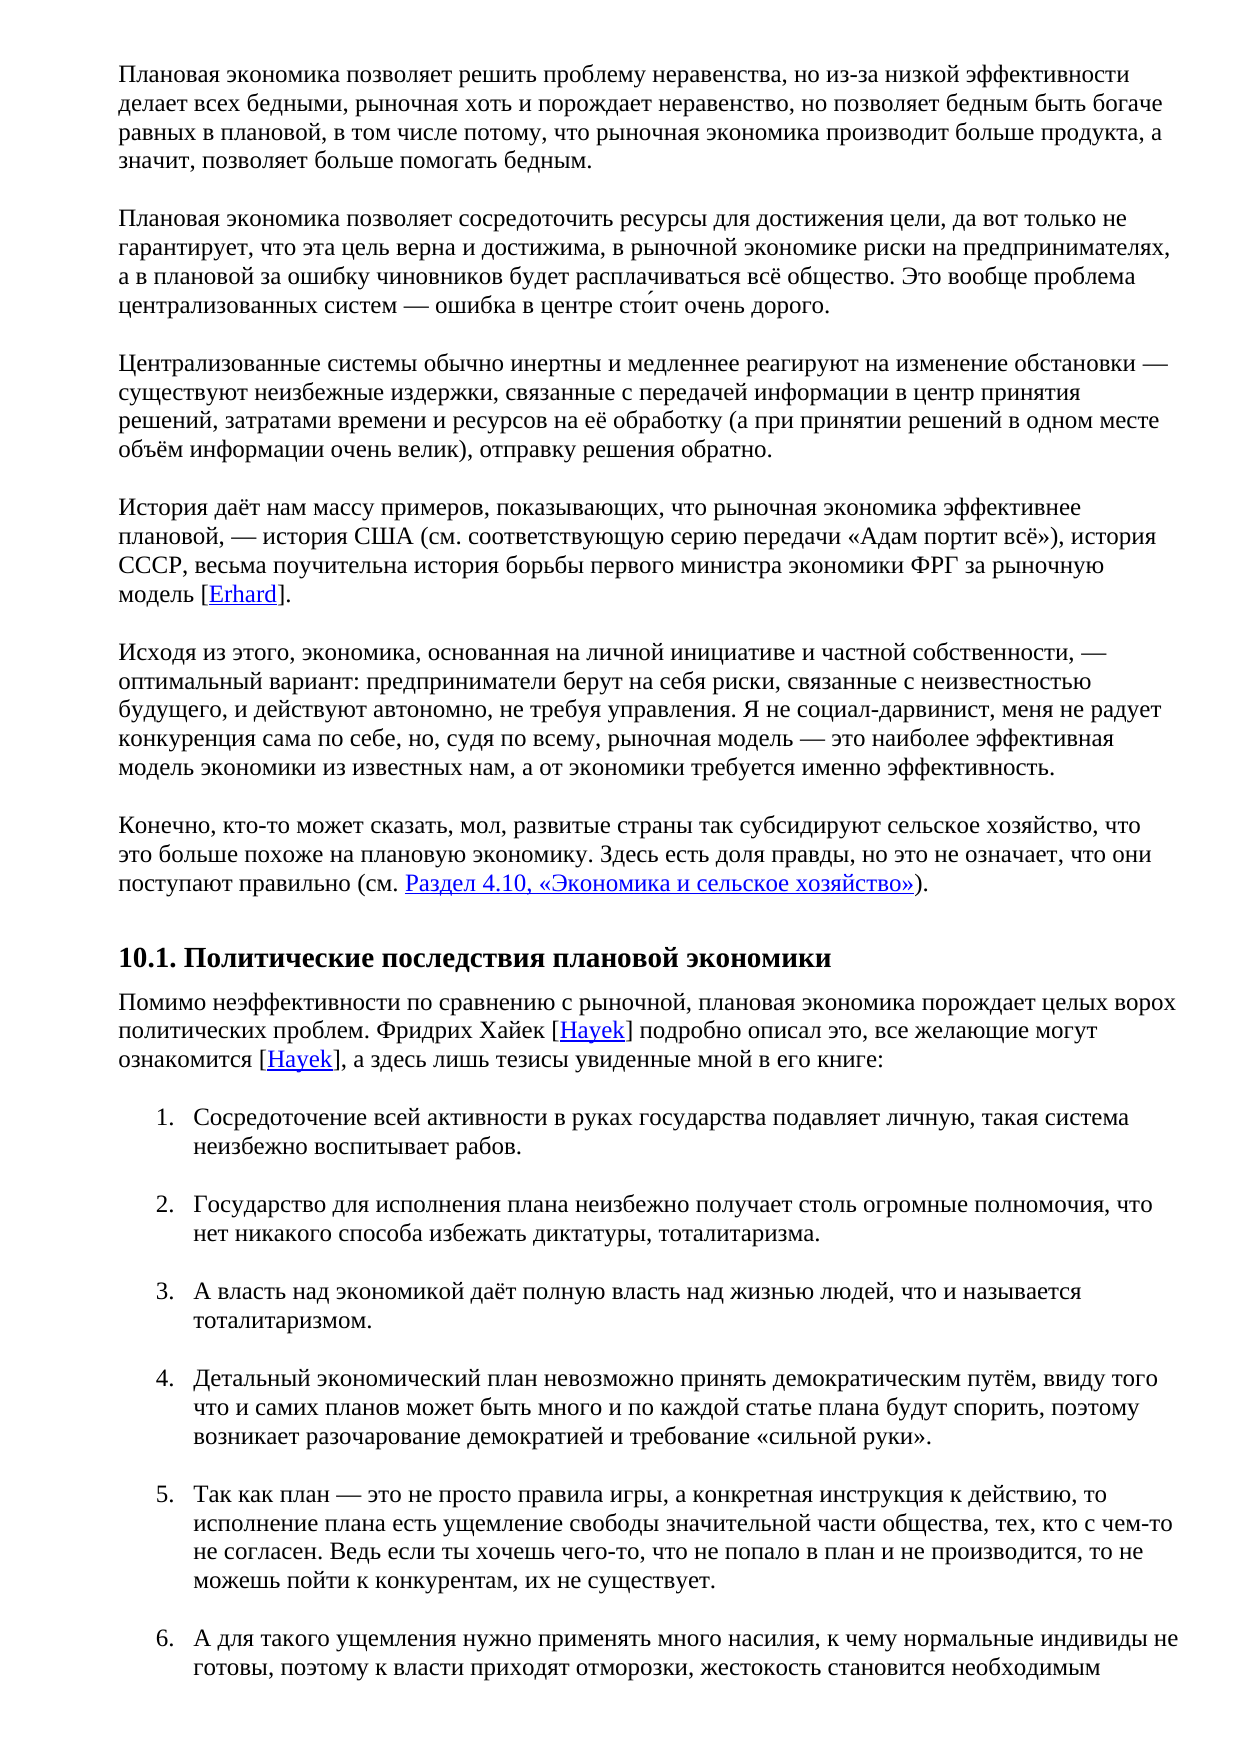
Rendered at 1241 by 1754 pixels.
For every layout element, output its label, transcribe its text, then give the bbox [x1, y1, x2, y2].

text Плановая экономика позволяет сосредоточить ресурсы для достижения цели, да вот только не гарантирует, что эта цель верна и достижима, в рыночной экономике риски на предпринимателях, а в плановой за ошибку чиновников будет расплачиваться всё общество. Это вообще проблема централизованных систем — ошибка в центре сто́ит очень дорого. [118, 203, 1181, 318]
list Государство для исполнения плана неизбежно получает столь огромные полномочия, что нет никакого способа избежать диктатуры, тоталитаризма. [156, 1189, 1181, 1247]
subtitle 10.1. Политические последствия плановой экономики [118, 941, 1181, 974]
list Сосредоточение всей активности в руках государства подавляет личную, такая система неизбежно воспитывает рабов. [156, 1102, 1181, 1160]
list А власть над экономикой даёт полную власть над жизнью людей, что и называется тоталитаризмом. [156, 1276, 1181, 1334]
text Плановая экономика позволяет решить проблему неравенства, но из-за низкой эффективности делает всех бедными, рыночная хоть и порождает неравенство, но позволяет бедным быть богаче равных в плановой, в том числе потому, что рыночная экономика производит больше продукта, а значит, позволяет больше помогать бедным. [118, 59, 1181, 174]
text Помимо неэффективности по сравнению с рыночной, плановая экономика порождает целых ворох политических проблем. Фридрих Хайек [Hayek] подробно описал это, все желающие могут ознакомится [Hayek], а здесь лишь тезисы увиденные мной в его книге: [118, 987, 1181, 1073]
text Исходя из этого, экономика, основанная на личной инициативе и частной собственности, — оптимальный вариант: предприниматели берут на себя риски, связанные с неизвестностью будущего, и действуют автономно, не требуя управления. Я не социал-дарвинист, меня не радует конкуренция сама по себе, но, судя по всему, рыночная модель — это наиболее эффективная модель экономики из известных нам, а от экономики требуется именно эффективность. [118, 637, 1181, 781]
text Централизованные системы обычно инертны и медленнее реагируют на изменение обстановки — существуют неизбежные издержки, связанные с передачей информации в центр принятия решений, затратами времени и ресурсов на её обработку (а при принятии решений в одном месте объём информации очень велик), отправку решения обратно. [118, 348, 1181, 463]
list А для такого ущемления нужно применять много насилия, к чему нормальные индивиды не готовы, поэтому к власти приходят отморозки, жестокость становится необходимым [156, 1623, 1181, 1681]
list Так как план — это не просто правила игры, а конкретная инструкция к действию, то исполнение плана есть ущемление свободы значительной части общества, тех, кто с чем-то не согласен. Ведь если ты хочешь чего-то, что не попало в план и не производится, то не можешь пойти к конкурентам, их не существует. [156, 1479, 1181, 1594]
list Детальный экономический план невозможно принять демократическим путём, ввиду того что и самих планов может быть много и по каждой статье плана будут спорить, поэтому возникает разочарование демократией и требование «сильной руки». [156, 1363, 1181, 1449]
text Конечно, кто-то может сказать, мол, развитые страны так субсидируют сельское хозяйство, что это больше похоже на плановую экономику. Здесь есть доля правды, но это не означает, что они поступают правильно (см. Раздел 4.10, «Экономика и сельское хозяйство»). [118, 810, 1181, 896]
text История даёт нам массу примеров, показывающих, что рыночная экономика эффективнее плановой, — история США (см. соответствующую серию передачи «Адам портит всё»), история СССР, весьма поучительна история борьбы первого министра экономики ФРГ за рыночную модель [Erhard]. [118, 492, 1181, 607]
